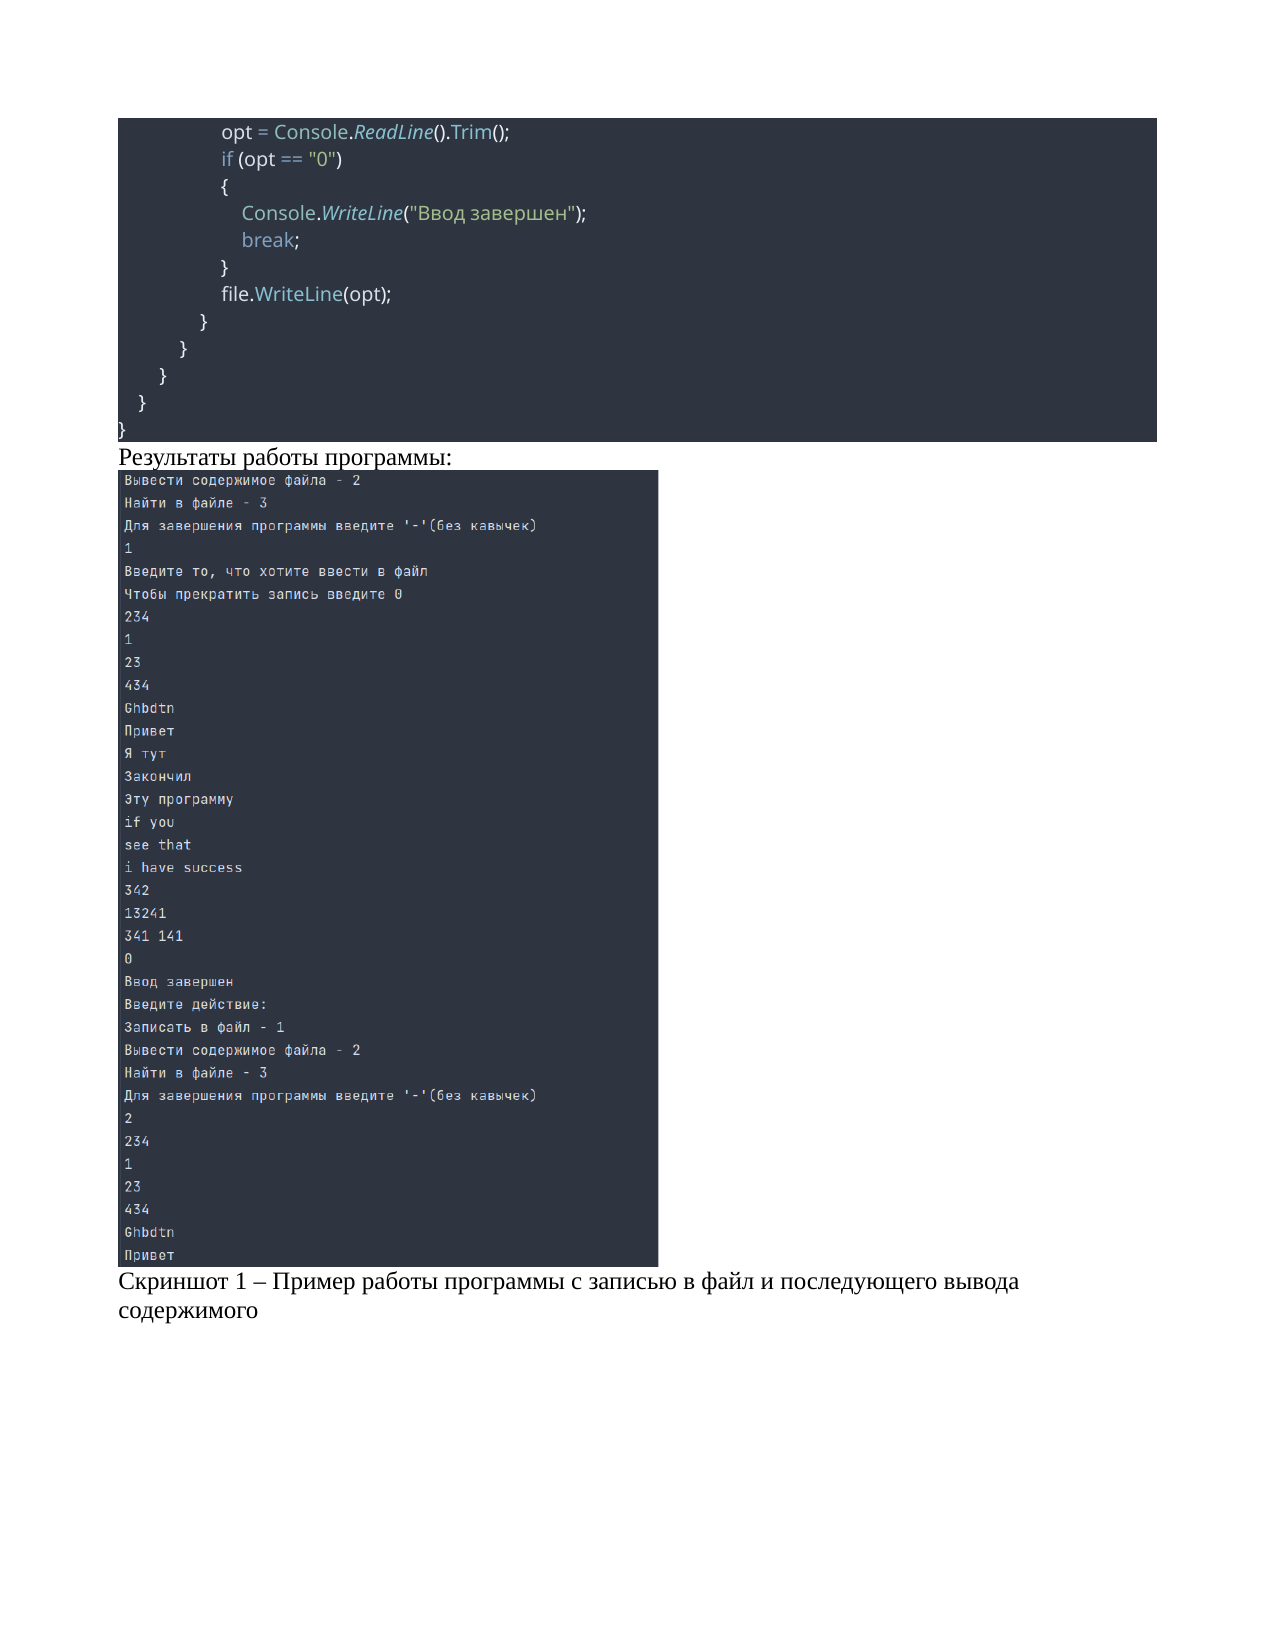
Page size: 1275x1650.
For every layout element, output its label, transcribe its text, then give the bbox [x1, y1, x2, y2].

text Результаты работы программы: [118, 442, 1157, 471]
text Скриншот 1 – Пример работы программы с записью в файл и последующего вывода содержимого [118, 1266, 1157, 1324]
picture [118, 470, 659, 1267]
text opt = Console.ReadLine().Trim(); if (opt == "0") { Console.WriteLine("Ввод завершен"); break; } file.WriteLine(opt); } } } } } [118, 118, 1157, 442]
